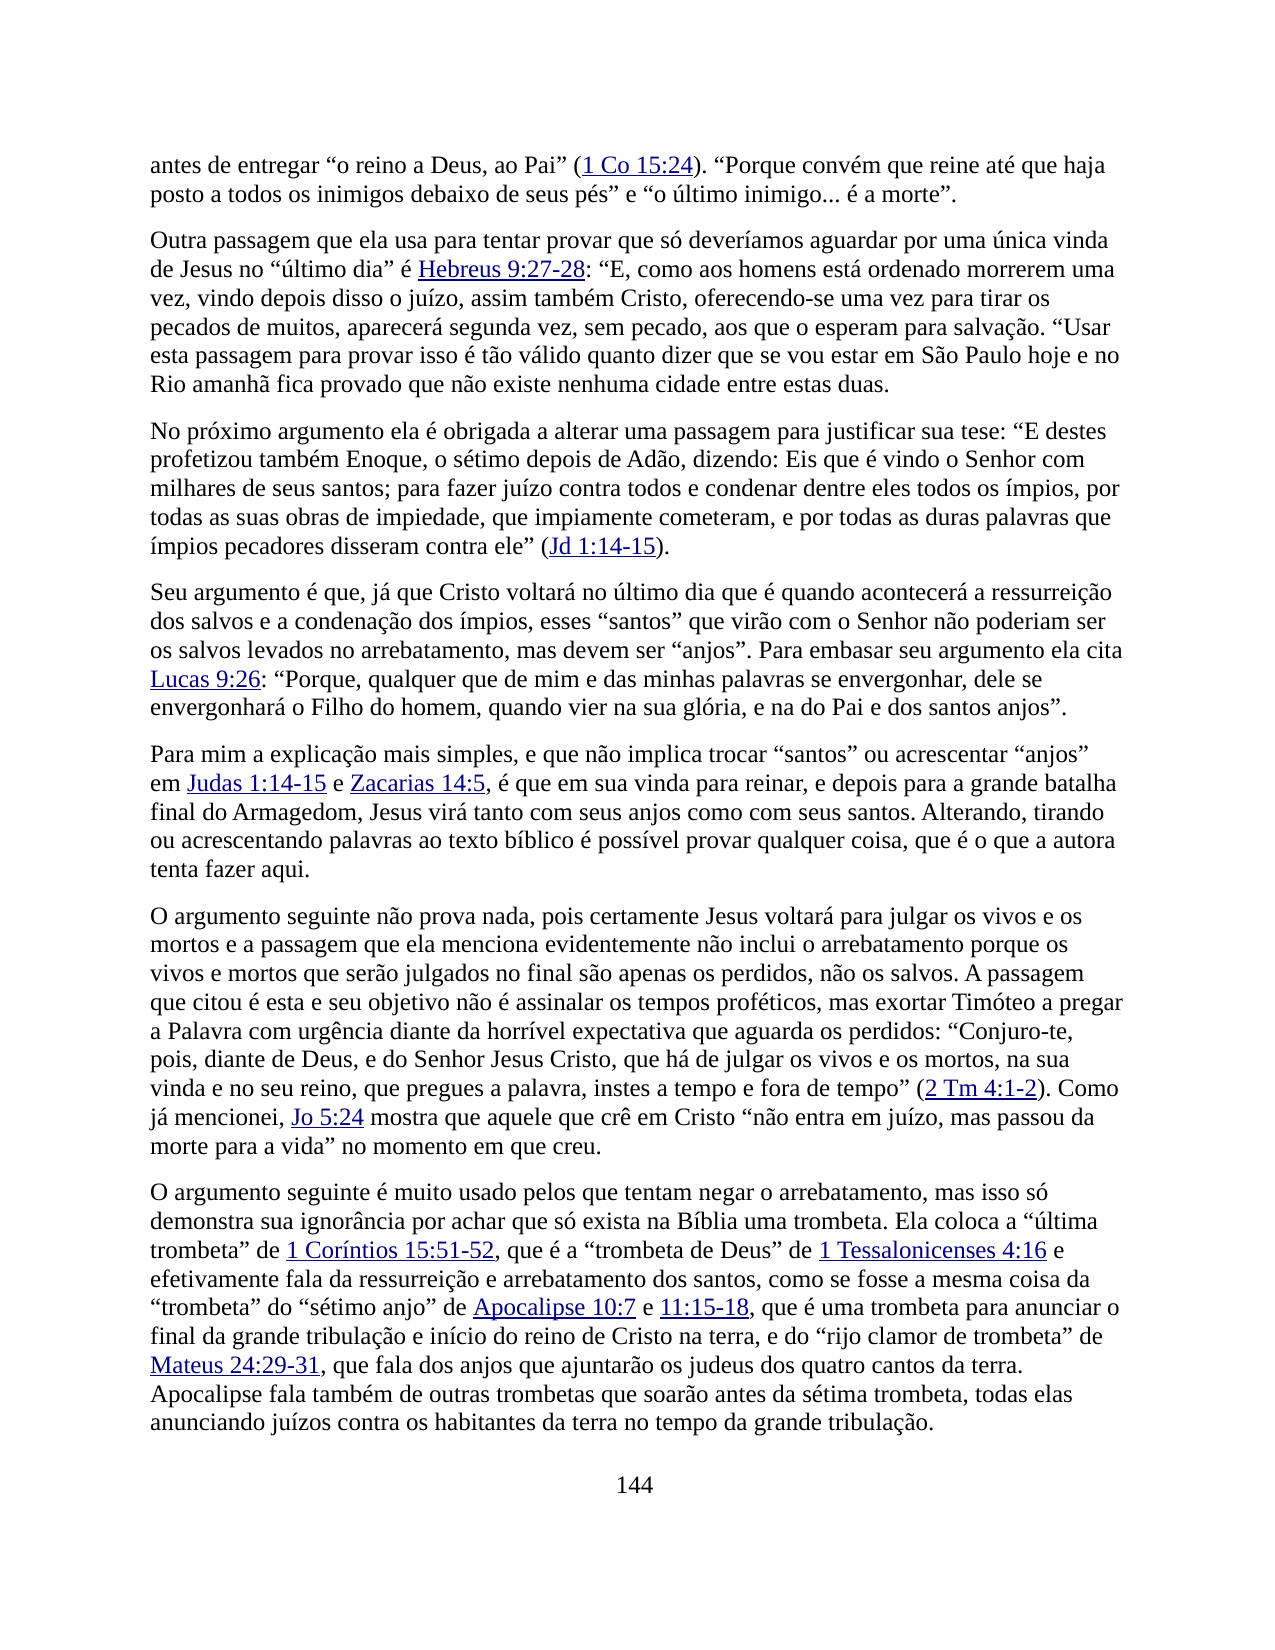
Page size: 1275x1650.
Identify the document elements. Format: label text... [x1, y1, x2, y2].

text Seu argumento é que, já que Cristo voltará no último dia que é quando acontecerá a ressurreição dos salvos e a condenação dos ímpios, esses “santos” que virão com o Senhor não poderiam ser os salvos levados no arrebatamento, mas devem ser “anjos”. Para embasar seu argumento ela cita Lucas 9:26: “Porque, qualquer que de mim e das minhas palavras se envergonhar, dele se envergonhará o Filho do homem, quando vier na sua glória, e na do Pai e dos santos anjos”. [150, 577, 1125, 721]
text antes de entregar “o reino a Deus, ao Pai” (1 Co 15:24). “Porque convém que reine até que haja posto a todos os inimigos debaixo de seus pés” e “o último inimigo... é a morte”. [150, 150, 1125, 207]
text Para mim a explicação mais simples, e que não implica trocar “santos” ou acrescentar “anjos” em Judas 1:14-15 e Zacarias 14:5, é que em sua vinda para reinar, e depois para a grande batalha final do Armagedom, Jesus virá tanto com seus anjos como com seus santos. Alterando, tirando ou acrescentando palavras ao texto bíblico é possível provar qualquer coisa, que é o que a autora tenta fazer aqui. [150, 739, 1125, 883]
text No próximo argumento ela é obrigada a alterar uma passagem para justificar sua tese: “E destes profetizou também Enoque, o sétimo depois de Adão, dizendo: Eis que é vindo o Senhor com milhares de seus santos; para fazer juízo contra todos e condenar dentre eles todos os ímpios, por todas as suas obras de impiedade, que impiamente cometeram, e por todas as duras palavras que ímpios pecadores disseram contra ele” (Jd 1:14-15). [150, 416, 1125, 559]
text O argumento seguinte não prova nada, pois certamente Jesus voltará para julgar os vivos e os mortos e a passagem que ela menciona evidentemente não inclui o arrebatamento porque os vivos e mortos que serão julgados no final são apenas os perdidos, não os salvos. A passagem que citou é esta e seu objetivo não é assinalar os tempos proféticos, mas exortar Timóteo a pregar a Palavra com urgência diante da horrível expectativa que aguarda os perdidos: “Conjuro-te, pois, diante de Deus, e do Senhor Jesus Cristo, que há de julgar os vivos e os mortos, na sua vinda e no seu reino, que pregues a palavra, instes a tempo e fora de tempo” (2 Tm 4:1-2). Como já mencionei, Jo 5:24 mostra que aquele que crê em Cristo “não entra em juízo, mas passou da morte para a vida” no momento em que creu. [150, 901, 1125, 1159]
text Outra passagem que ela usa para tentar provar que só deveríamos aguardar por uma única vinda de Jesus no “último dia” é Hebreus 9:27-28: “E, como aos homens está ordenado morrerem uma vez, vindo depois disso o juízo, assim também Cristo, oferecendo-se uma vez para tirar os pecados de muitos, aparecerá segunda vez, sem pecado, aos que o esperam para salvação. “Usar esta passagem para provar isso é tão válido quanto dizer que se vou estar em São Paulo hoje e no Rio amanhã fica provado que não existe nenhuma cidade entre estas duas. [150, 225, 1125, 398]
text O argumento seguinte é muito usado pelos que tentam negar o arrebatamento, mas isso só demonstra sua ignorância por achar que só exista na Bíblia uma trombeta. Ela coloca a “última trombeta” de 1 Coríntios 15:51-52, que é a “trombeta de Deus” de 1 Tessalonicenses 4:16 e efetivamente fala da ressurreição e arrebatamento dos santos, como se fosse a mesma coisa da “trombeta” do “sétimo anjo” de Apocalipse 10:7 e 11:15-18, que é uma trombeta para anunciar o final da grande tribulação e início do reino de Cristo na terra, e do “rijo clamor de trombeta” de Mateus 24:29-31, que fala dos anjos que ajuntarão os judeus dos quatro cantos da terra. Apocalipse fala também de outras trombetas que soarão antes da sétima trombeta, todas elas anunciando juízos contra os habitantes da terra no tempo da grande tribulação. [150, 1177, 1125, 1436]
